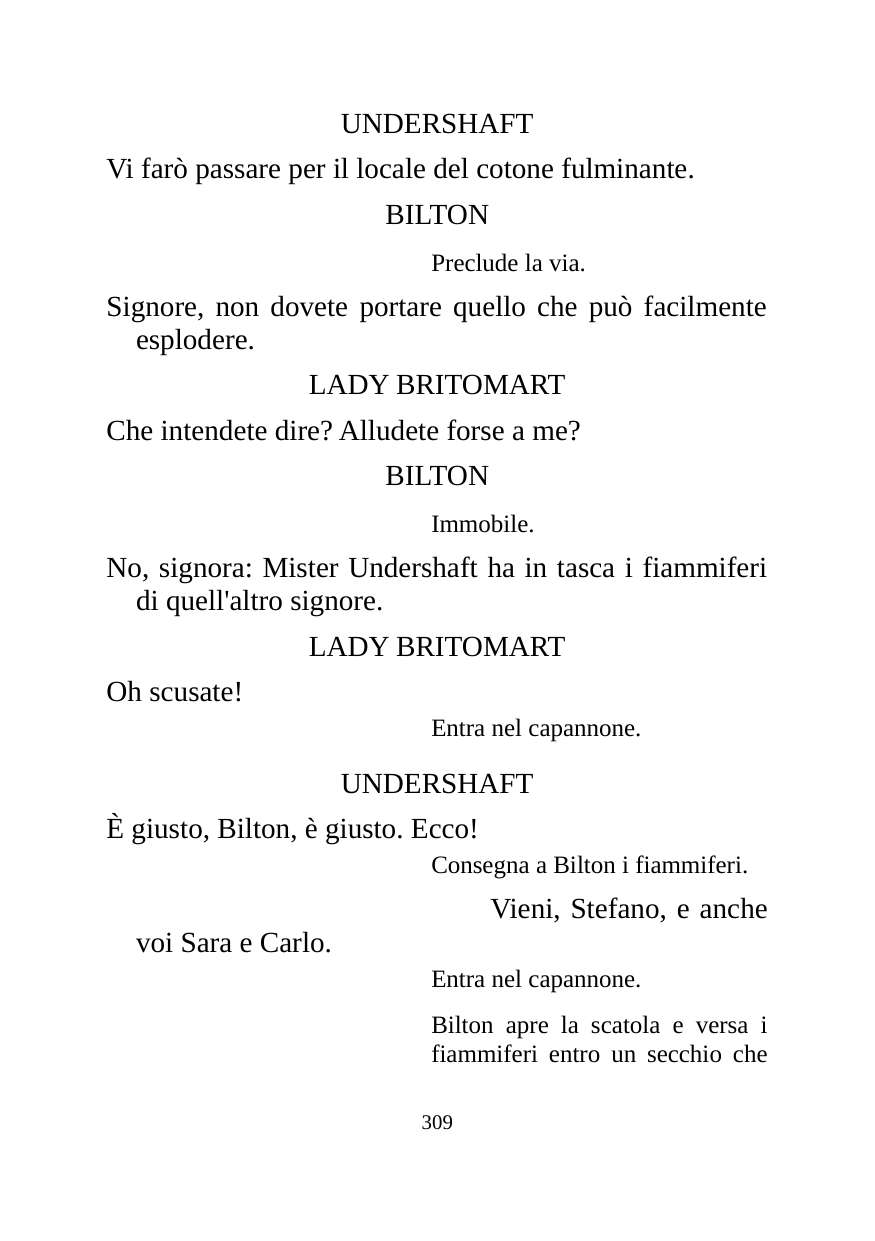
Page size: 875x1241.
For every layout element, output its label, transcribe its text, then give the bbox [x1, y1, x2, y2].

text Consegna a Bilton i fiammiferi. [431, 851, 768, 879]
text LADY BRITOMART [106, 367, 768, 401]
text Preclude la via. [431, 248, 768, 277]
text UNDERSHAFT [106, 106, 768, 140]
text Entra nel capannone. [431, 964, 768, 993]
text BILTON [106, 458, 768, 492]
text Signore, non dovete portare quello che può facilmente esplodere. [106, 289, 768, 356]
text Entra nel capannone. [431, 713, 768, 742]
text LADY BRITOMART [106, 629, 768, 662]
text Oh scusate! [106, 674, 768, 708]
text Vieni, Stefano, e anche voi Sara e Carlo. [136, 891, 768, 958]
text È giusto, Bilton, è giusto. Ecco! [106, 811, 768, 845]
text Immobile. [431, 509, 768, 538]
text Che intendete dire? Alludete forse a me? [106, 413, 768, 446]
text Vi farò passare per il locale del cotone fulminante. [106, 152, 768, 185]
text UNDERSHAFT [106, 766, 768, 799]
text Bilton apre la scatola e versa i fiammiferi entro un secchio che [431, 1011, 768, 1068]
text BILTON [106, 197, 768, 230]
text No, signora: Mister Undershaft ha in tasca i fiammiferi di quell'altro signore. [106, 550, 768, 617]
